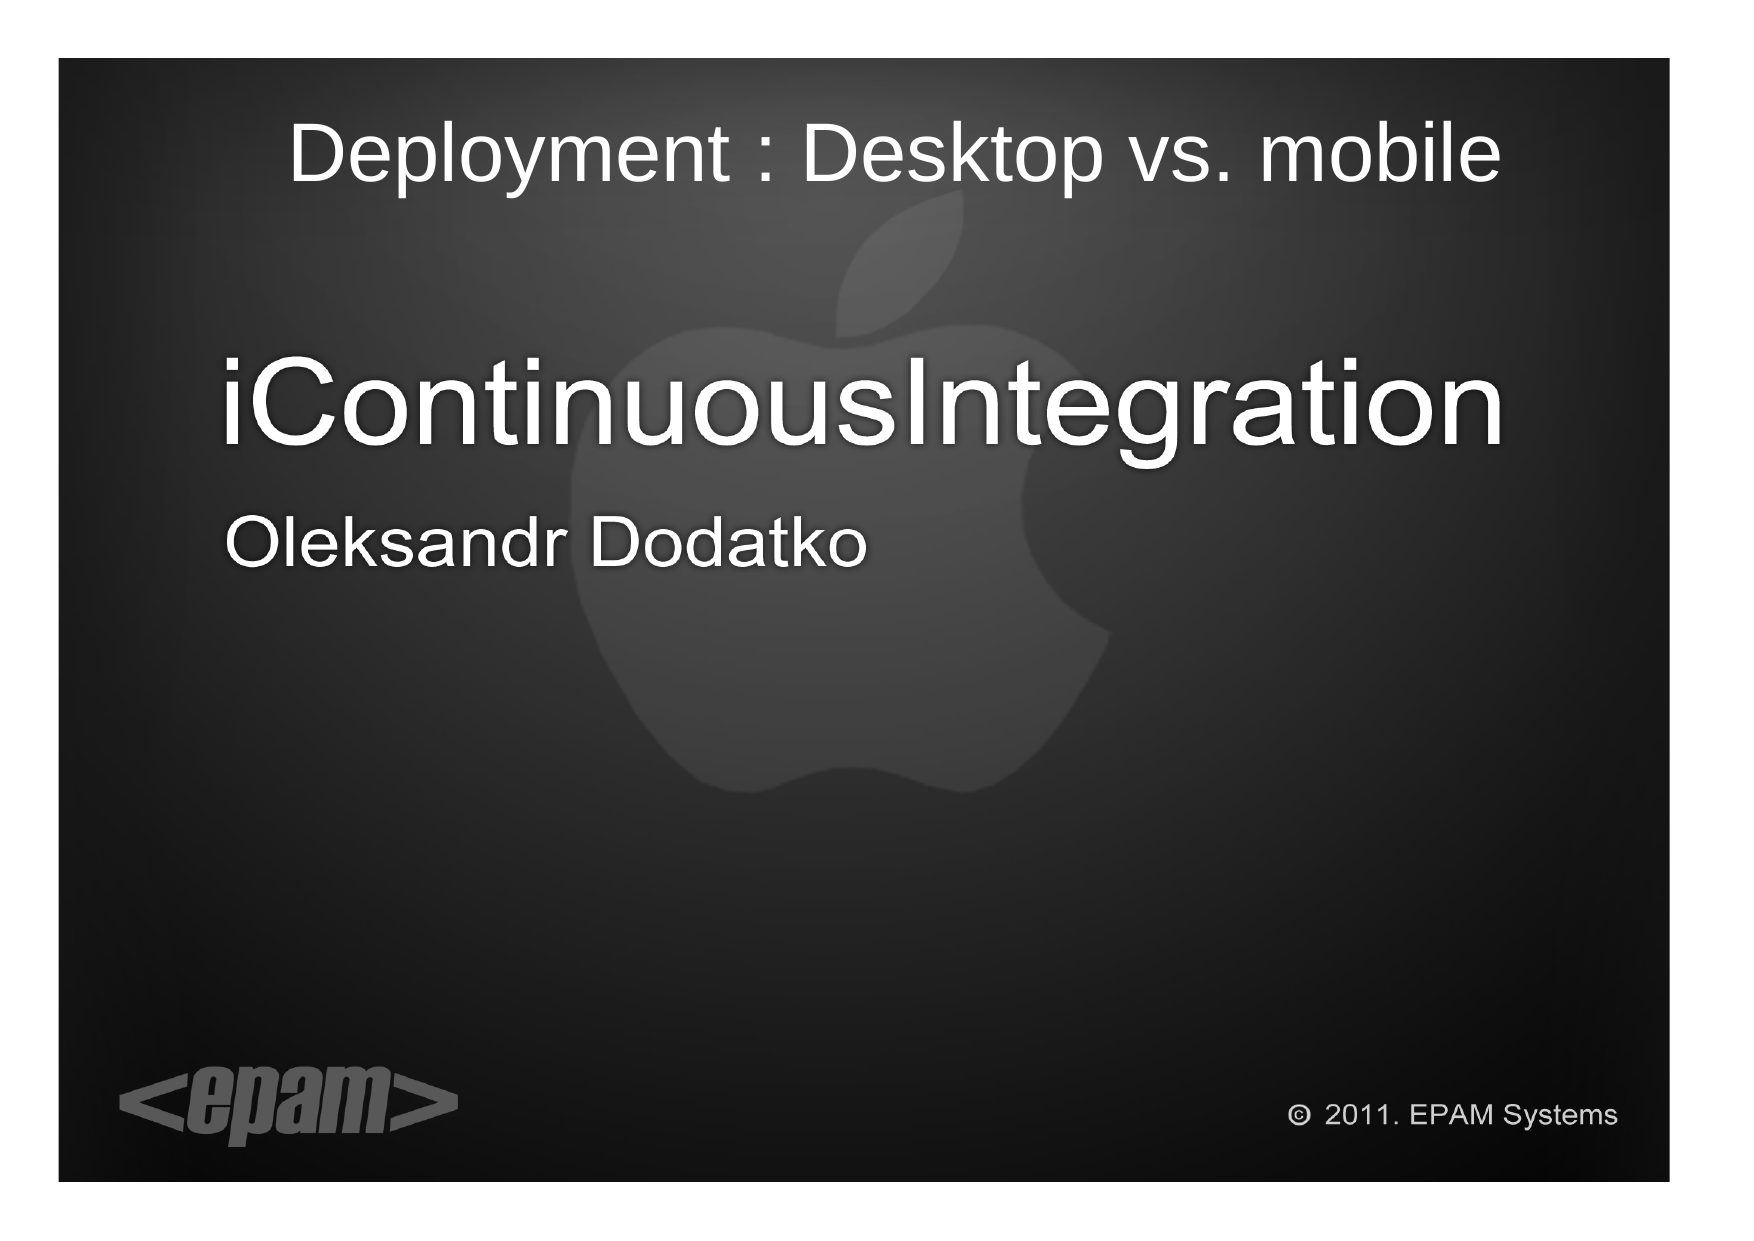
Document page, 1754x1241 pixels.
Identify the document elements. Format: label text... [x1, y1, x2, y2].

picture [58, 58, 1670, 1182]
title Deployment : Desktop vs. mobile [171, 58, 1621, 247]
